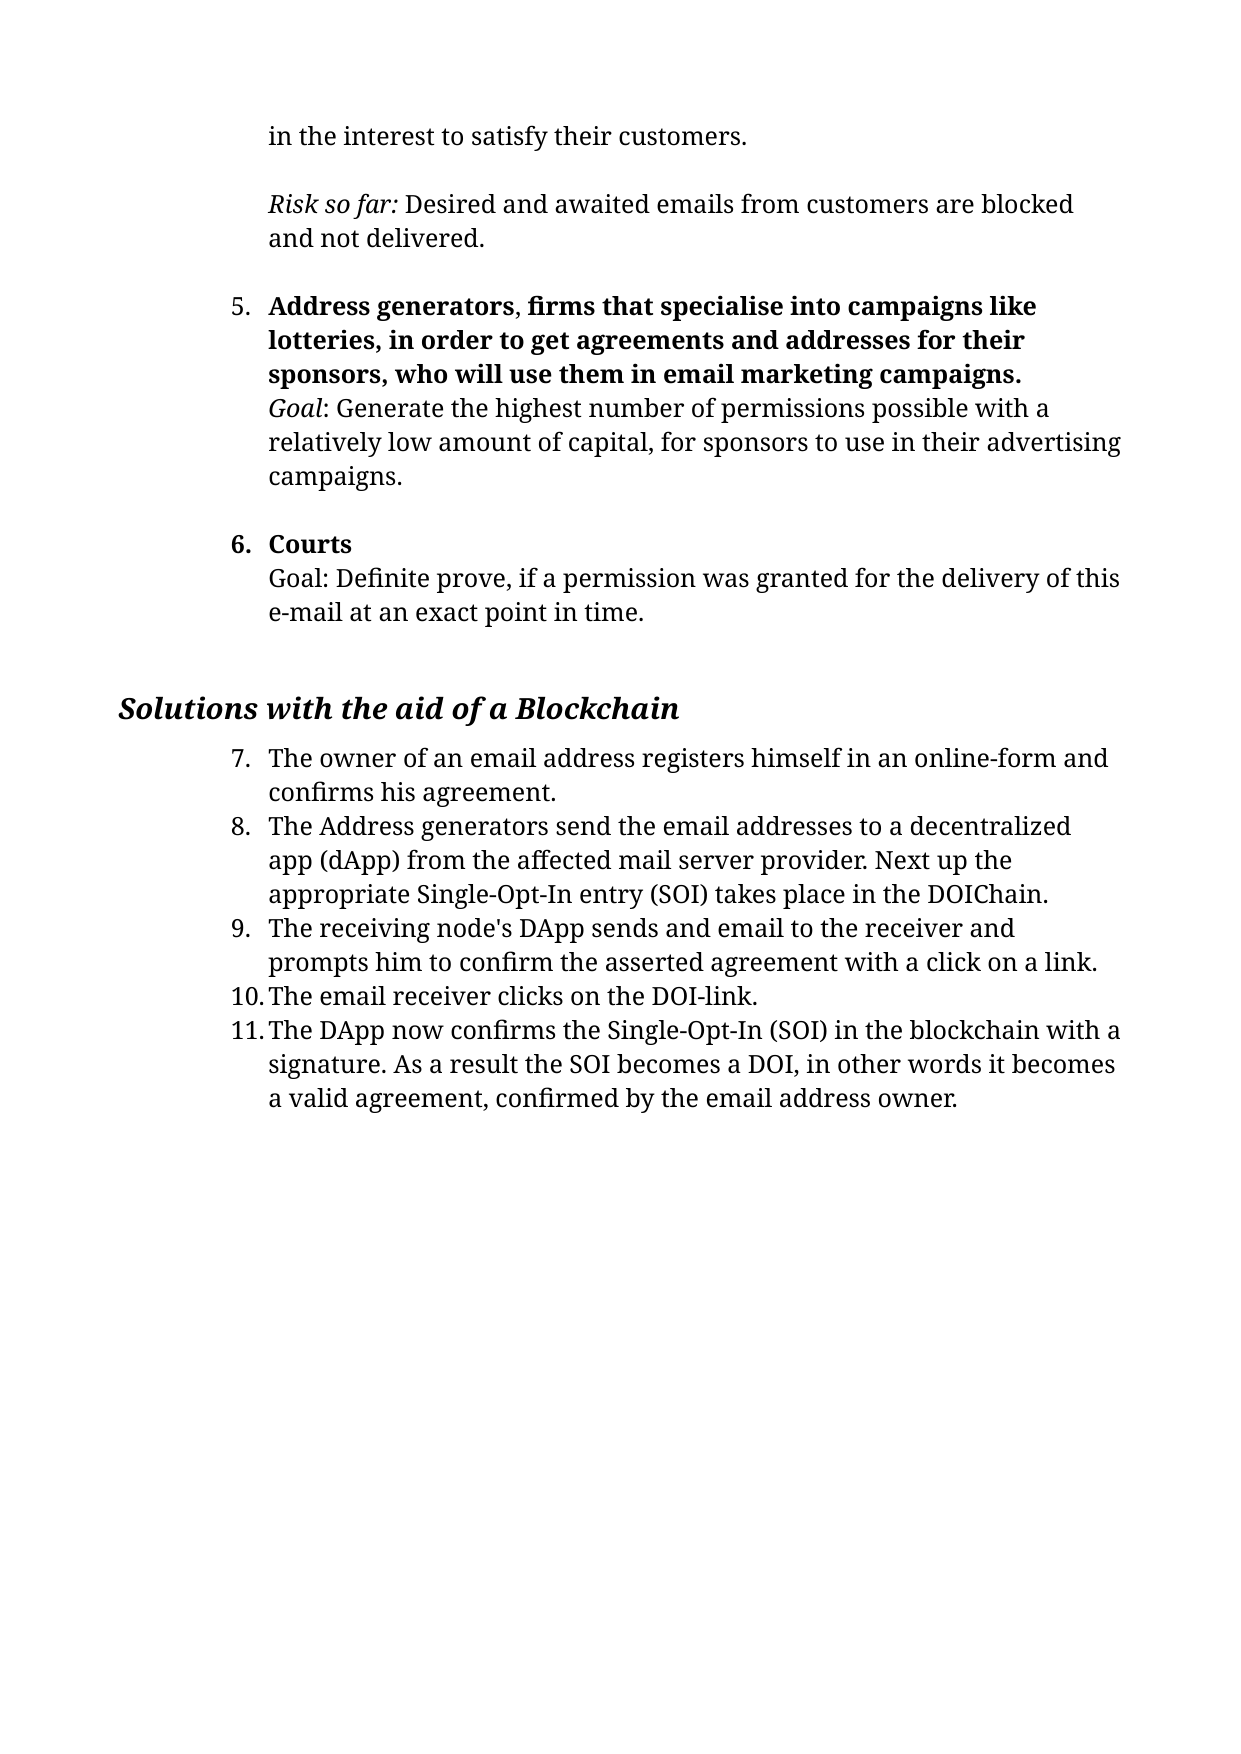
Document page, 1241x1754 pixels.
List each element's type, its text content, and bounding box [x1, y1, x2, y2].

list The receiving node's DApp sends and email to the receiver and prompts him to confirm the asserted agreement with a click on a link. [231, 911, 1122, 979]
list Address generators, firms that specialise into campaigns like lotteries, in order to get agreements and addresses for their sponsors, who will use them in email marketing campaigns. Goal: Generate the highest number of permissions possible with a relatively low amount of capital, for sponsors to use in their advertising campaigns. [231, 288, 1122, 493]
list Courts [231, 527, 1122, 561]
list The DApp now confirms the Single-Opt-In (SOI) in the blockchain with a signature. As a result the SOI becomes a DOI, in other words it becomes a valid agreement, confirmed by the email address owner. [231, 1013, 1122, 1149]
list Goal: Definite prove, if a permission was granted for the delivery of this e-mail at an exact point in time. [231, 561, 1122, 663]
list in the interest to satisfy their customers. Risk so far: Desired and awaited emails from customers are blocked and not delivered. [231, 118, 1122, 288]
list The email receiver clicks on the DOI-link. [231, 979, 1122, 1013]
subtitle Solutions with the aid of a Blockchain [118, 688, 1122, 728]
list The owner of an email address registers himself in an online-form and confirms his agreement. [231, 740, 1122, 808]
list The Address generators send the email addresses to a decentralized app (dApp) from the affected mail server provider. Next up the appropriate Single-Opt-In entry (SOI) takes place in the DOIChain. [231, 808, 1122, 911]
